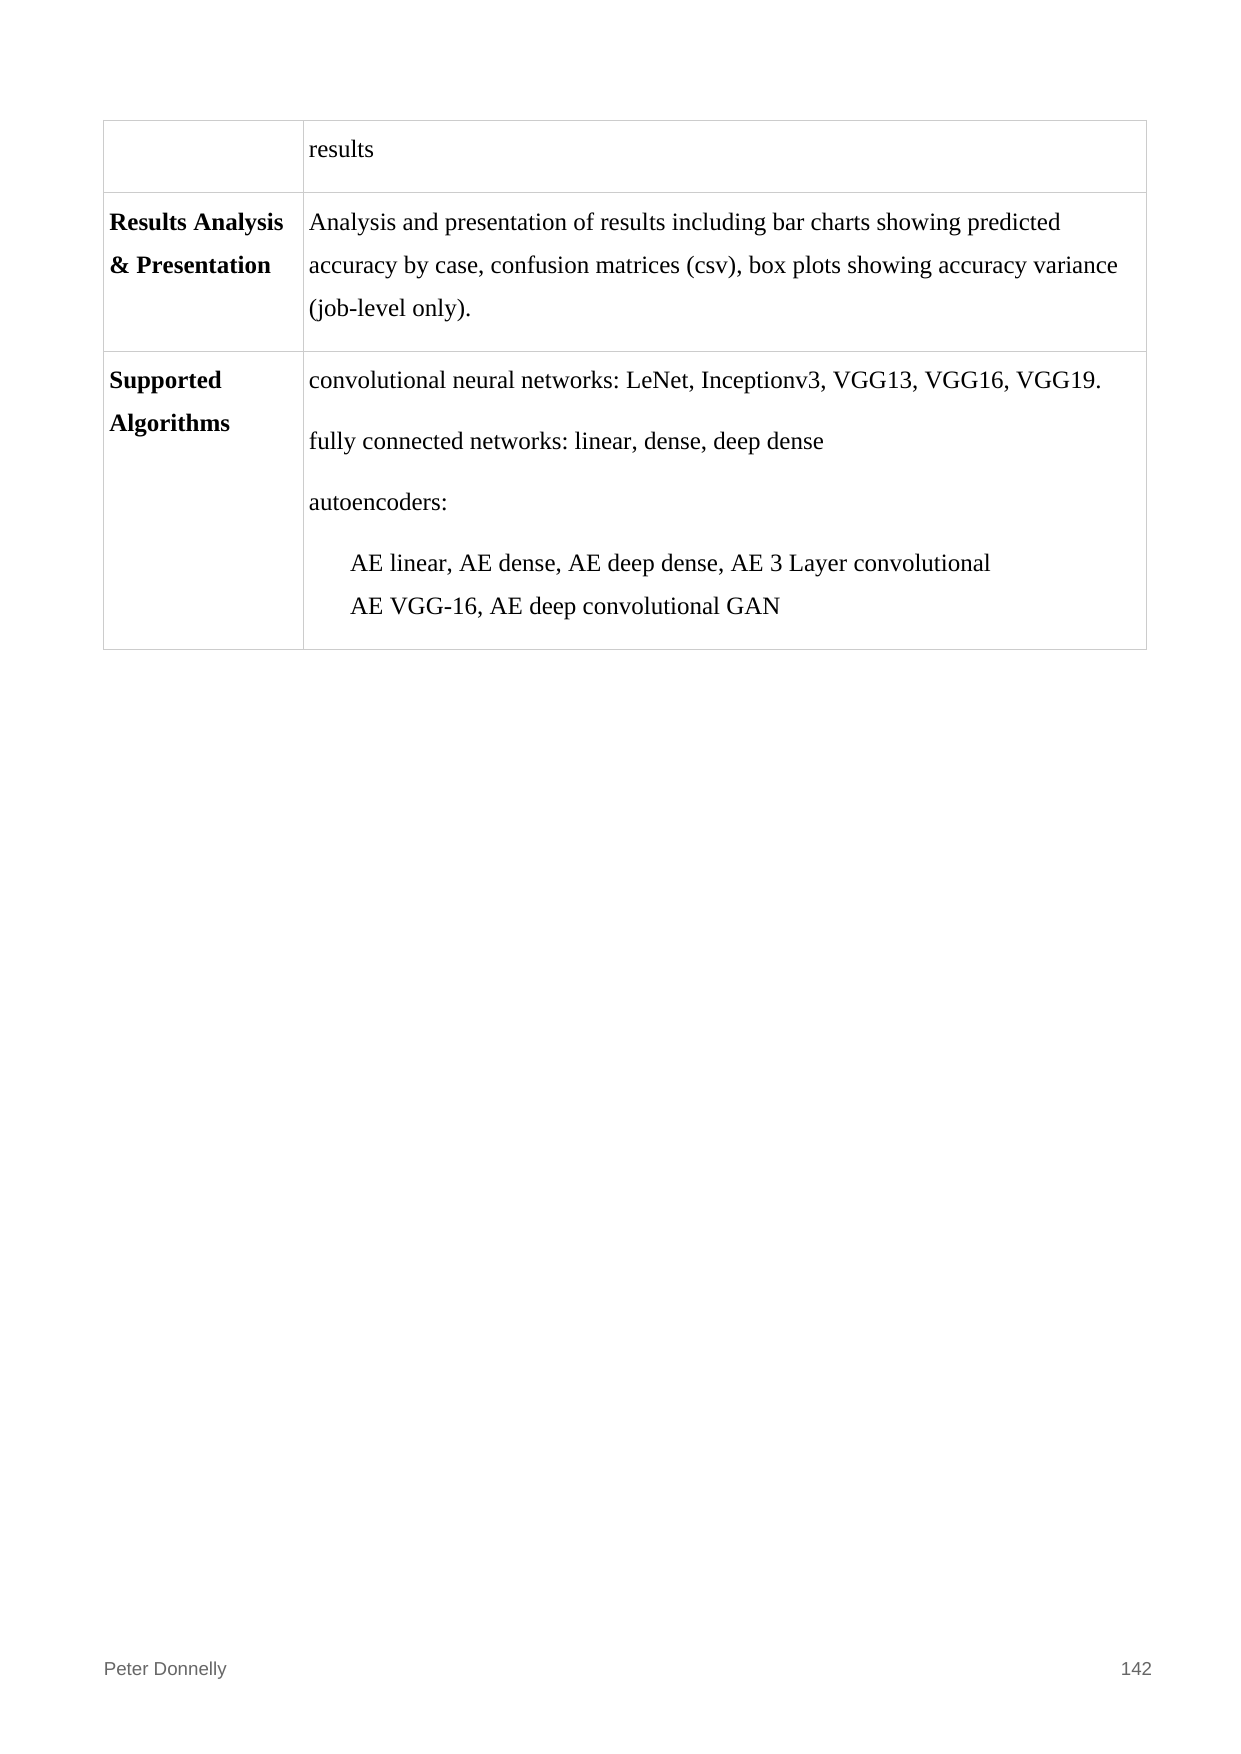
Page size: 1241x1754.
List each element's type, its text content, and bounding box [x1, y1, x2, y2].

table_cell convolutional neural networks: LeNet, Inceptionv3, VGG13, VGG16, VGG19. fully connected networks: linear, dense, deep dense autoencoders: AE linear, AE dense, AE deep dense, AE 3 Layer convolutional AE VGG-16, AE deep convolutional GAN [304, 352, 1146, 648]
table_cell Supported Algorithms [104, 352, 303, 648]
table_cell [104, 121, 303, 192]
table_cell Results Analysis & Presentation [104, 193, 303, 351]
table_cell results [304, 121, 1146, 192]
table_cell Analysis and presentation of results including bar charts showing predicted accuracy by case, confusion matrices (csv), box plots showing accuracy variance (job-level only). [304, 193, 1146, 351]
